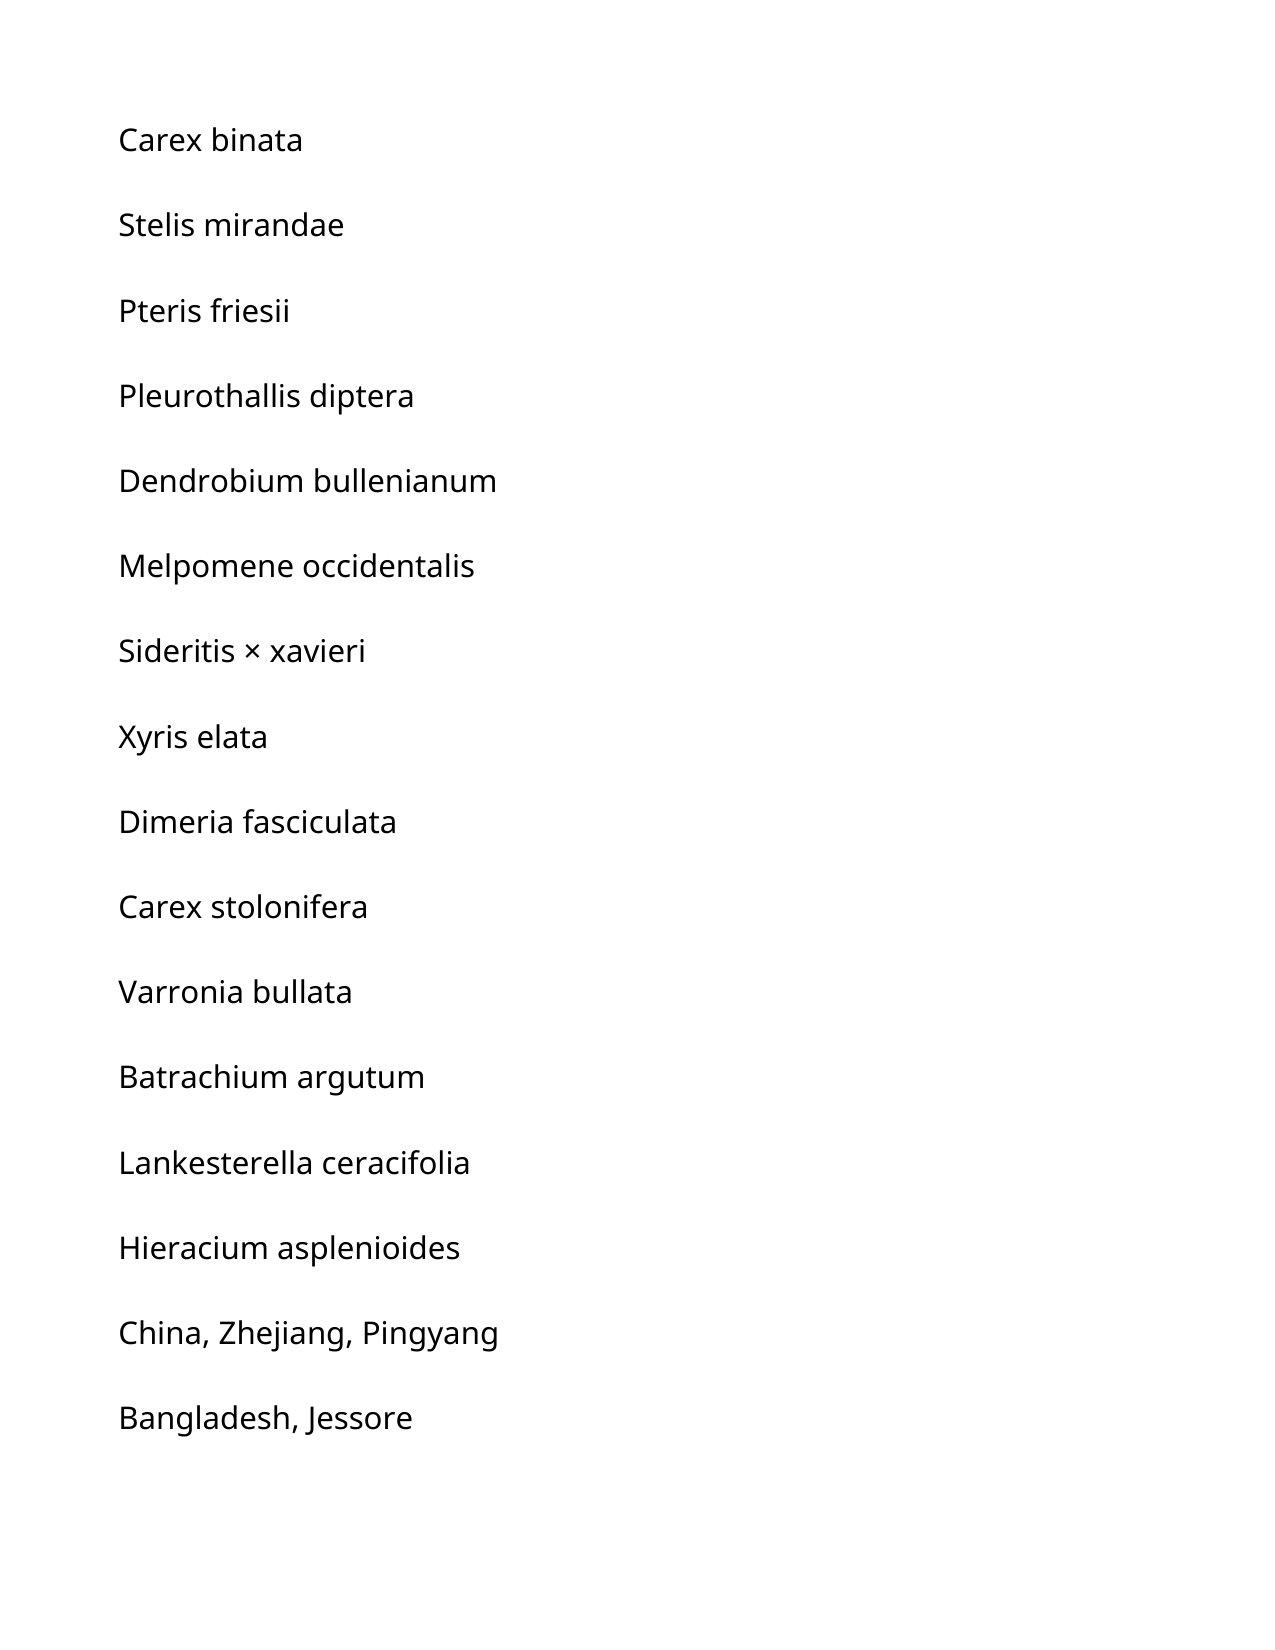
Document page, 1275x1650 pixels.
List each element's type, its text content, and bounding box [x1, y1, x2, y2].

text Hieracium asplenioides [118, 1226, 1157, 1311]
text Carex binata [118, 118, 1157, 203]
text Varronia bullata [118, 970, 1157, 1055]
text Pleurothallis diptera [118, 374, 1157, 459]
text China, Zhejiang, Pingyang [118, 1311, 1157, 1396]
text Carex stolonifera [118, 885, 1157, 970]
text Sideritis × xavieri [118, 629, 1157, 714]
text Dimeria fasciculata [118, 800, 1157, 885]
text Pteris friesii [118, 288, 1157, 374]
text Lankesterella ceracifolia [118, 1141, 1157, 1226]
text Dendrobium bullenianum [118, 459, 1157, 544]
text Xyris elata [118, 714, 1157, 800]
text Stelis mirandae [118, 203, 1157, 288]
text Melpomene occidentalis [118, 544, 1157, 629]
text Batrachium argutum [118, 1055, 1157, 1141]
text Bangladesh, Jessore [118, 1396, 1157, 1481]
